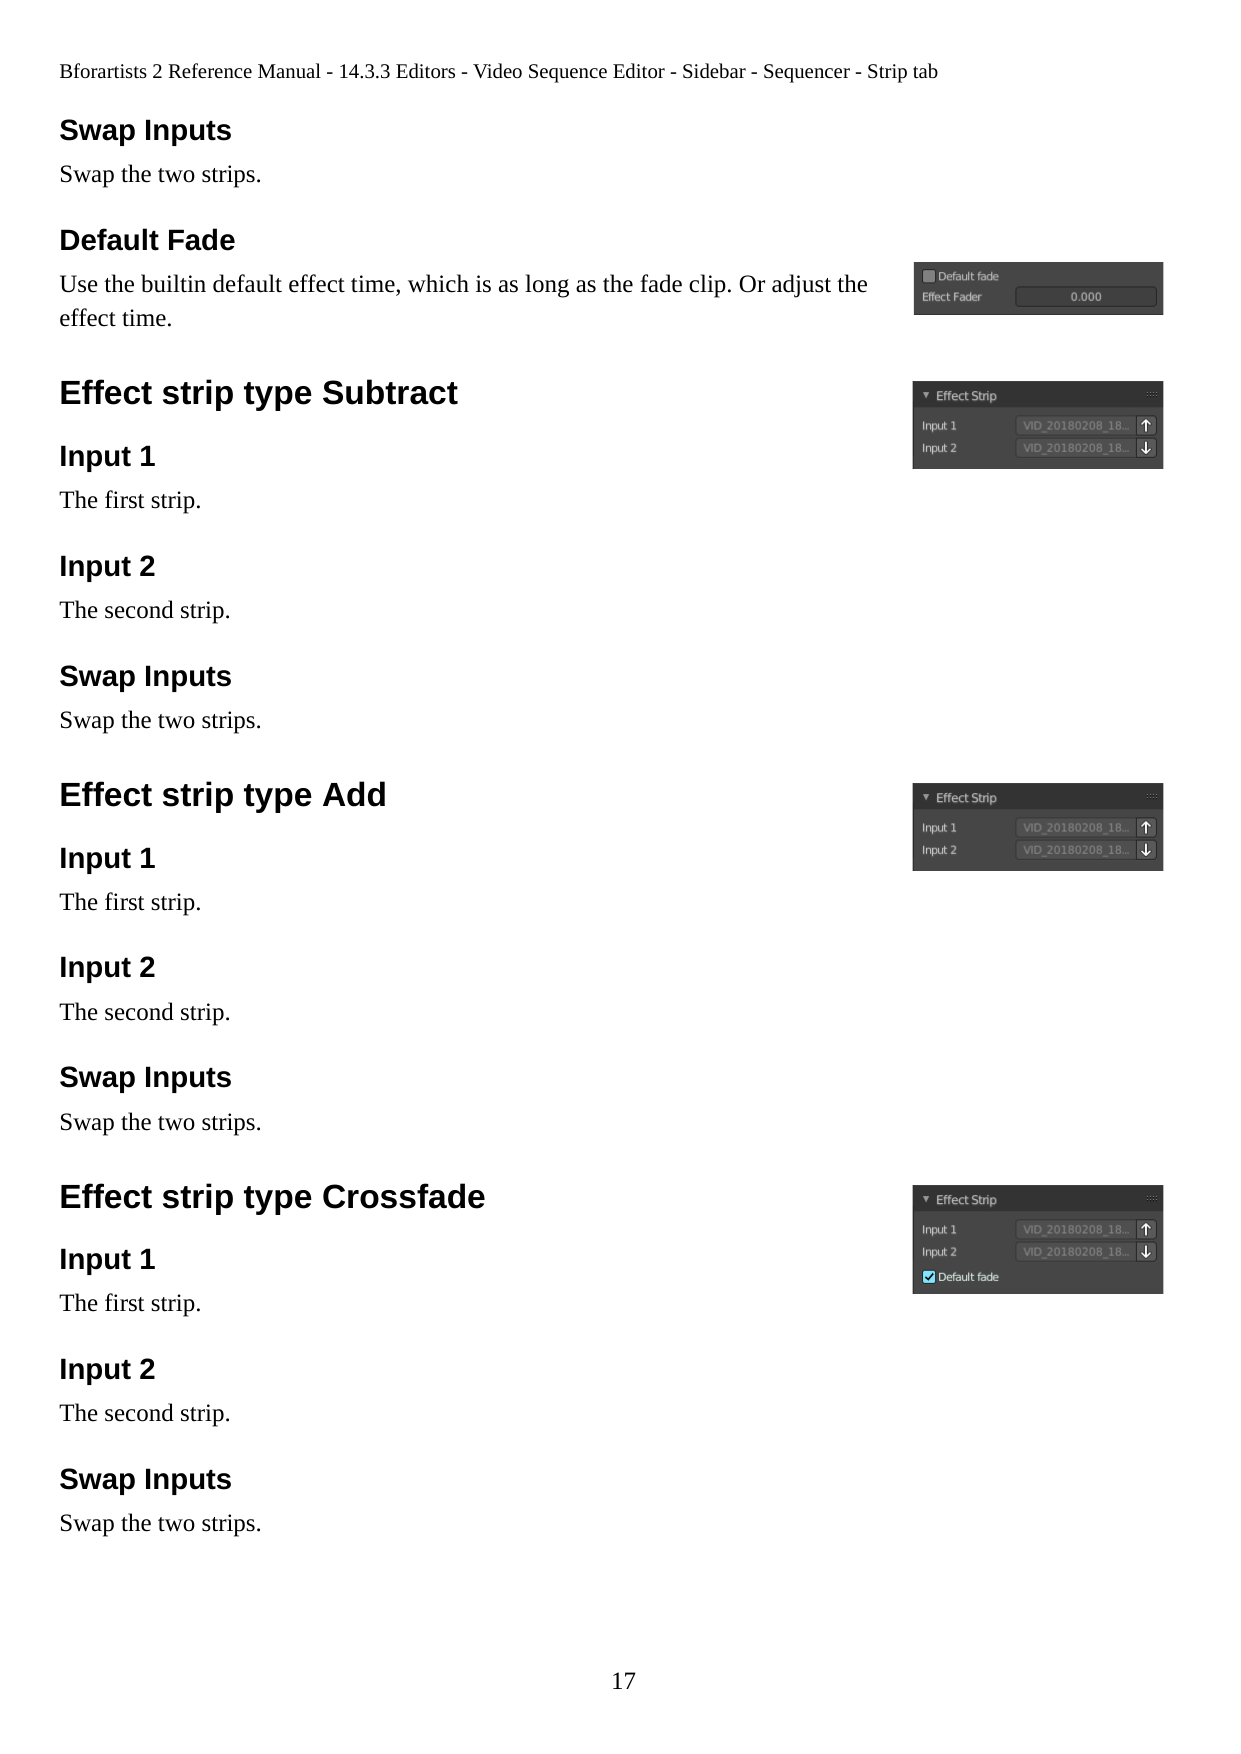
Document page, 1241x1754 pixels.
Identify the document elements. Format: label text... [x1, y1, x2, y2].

text Swap the two strips. [59, 705, 1181, 734]
subtitle Input 1 [59, 1242, 912, 1276]
text The first strip. [59, 485, 1181, 514]
subtitle Input 1 [59, 841, 1181, 874]
picture [912, 783, 1164, 871]
subtitle Effect strip type Add [59, 775, 1181, 813]
subtitle Effect strip type Crossfade [59, 1176, 1181, 1215]
text The second strip. [59, 997, 1181, 1025]
subtitle Input 2 [59, 1352, 1181, 1386]
picture [913, 262, 1164, 315]
subtitle Swap Inputs [59, 1462, 1181, 1496]
text Swap the two strips. [59, 1107, 1181, 1135]
text Swap the two strips. [59, 1508, 1181, 1537]
text The first strip. [59, 887, 1181, 916]
picture [912, 381, 1164, 469]
picture [912, 1185, 1164, 1294]
subtitle Input 1 [59, 439, 1181, 473]
subtitle Default Fade [59, 222, 1181, 256]
text The second strip. [59, 1398, 1181, 1427]
text The second strip. [59, 595, 1181, 624]
subtitle Input 2 [59, 549, 1181, 582]
subtitle Input 2 [59, 950, 1181, 984]
subtitle Swap Inputs [59, 659, 1181, 692]
text Swap the two strips. [59, 159, 1181, 188]
subtitle Swap Inputs [59, 1060, 1181, 1094]
subtitle Swap Inputs [59, 113, 1181, 146]
subtitle [1164, 1242, 1181, 1276]
text The first strip. [59, 1288, 1181, 1317]
text Use the builtin default effect time, which is as long as the fade clip. Or adjust the effect time. [59, 269, 1181, 332]
subtitle Effect strip type Subtract [59, 373, 1181, 412]
